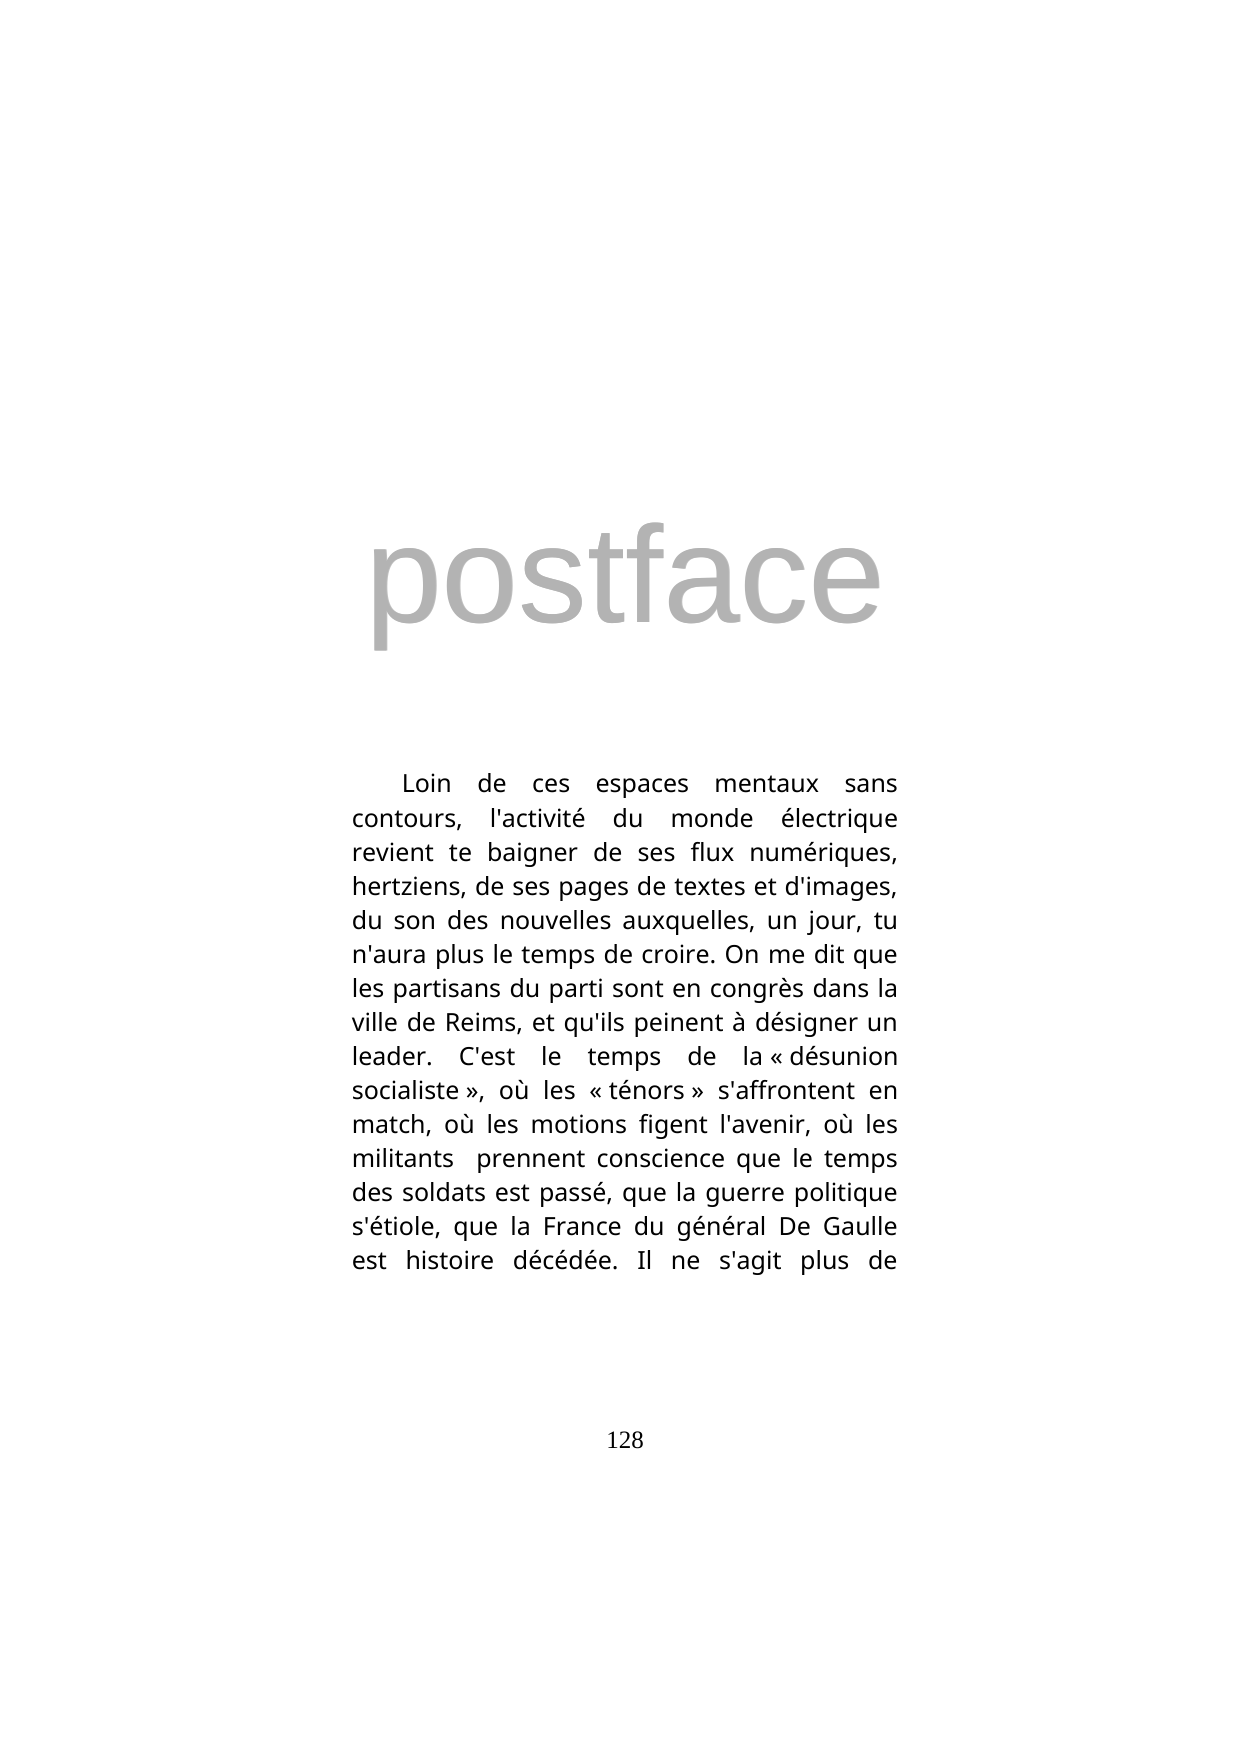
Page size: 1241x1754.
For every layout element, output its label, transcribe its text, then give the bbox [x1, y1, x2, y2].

text postface [352, 498, 898, 651]
text Loin de ces espaces mentaux sans contours, l'activité du monde électrique revient te baigner de ses flux numériques, hertziens, de ses pages de textes et d'images, du son des nouvelles auxquelles, un jour, tu n'aura plus le temps de croire. On me dit que les partisans du parti sont en congrès dans la ville de Reims, et qu'ils peinent à désigner un leader. C'est le temps de la « désunion socialiste », où les « ténors » s'affrontent en match, où les motions figent l'avenir, où les militants prennent conscience que le temps des soldats est passé, que la guerre politique s'étiole, que la France du général De Gaulle est histoire décédée. Il ne s'agit plus de [352, 766, 898, 1277]
